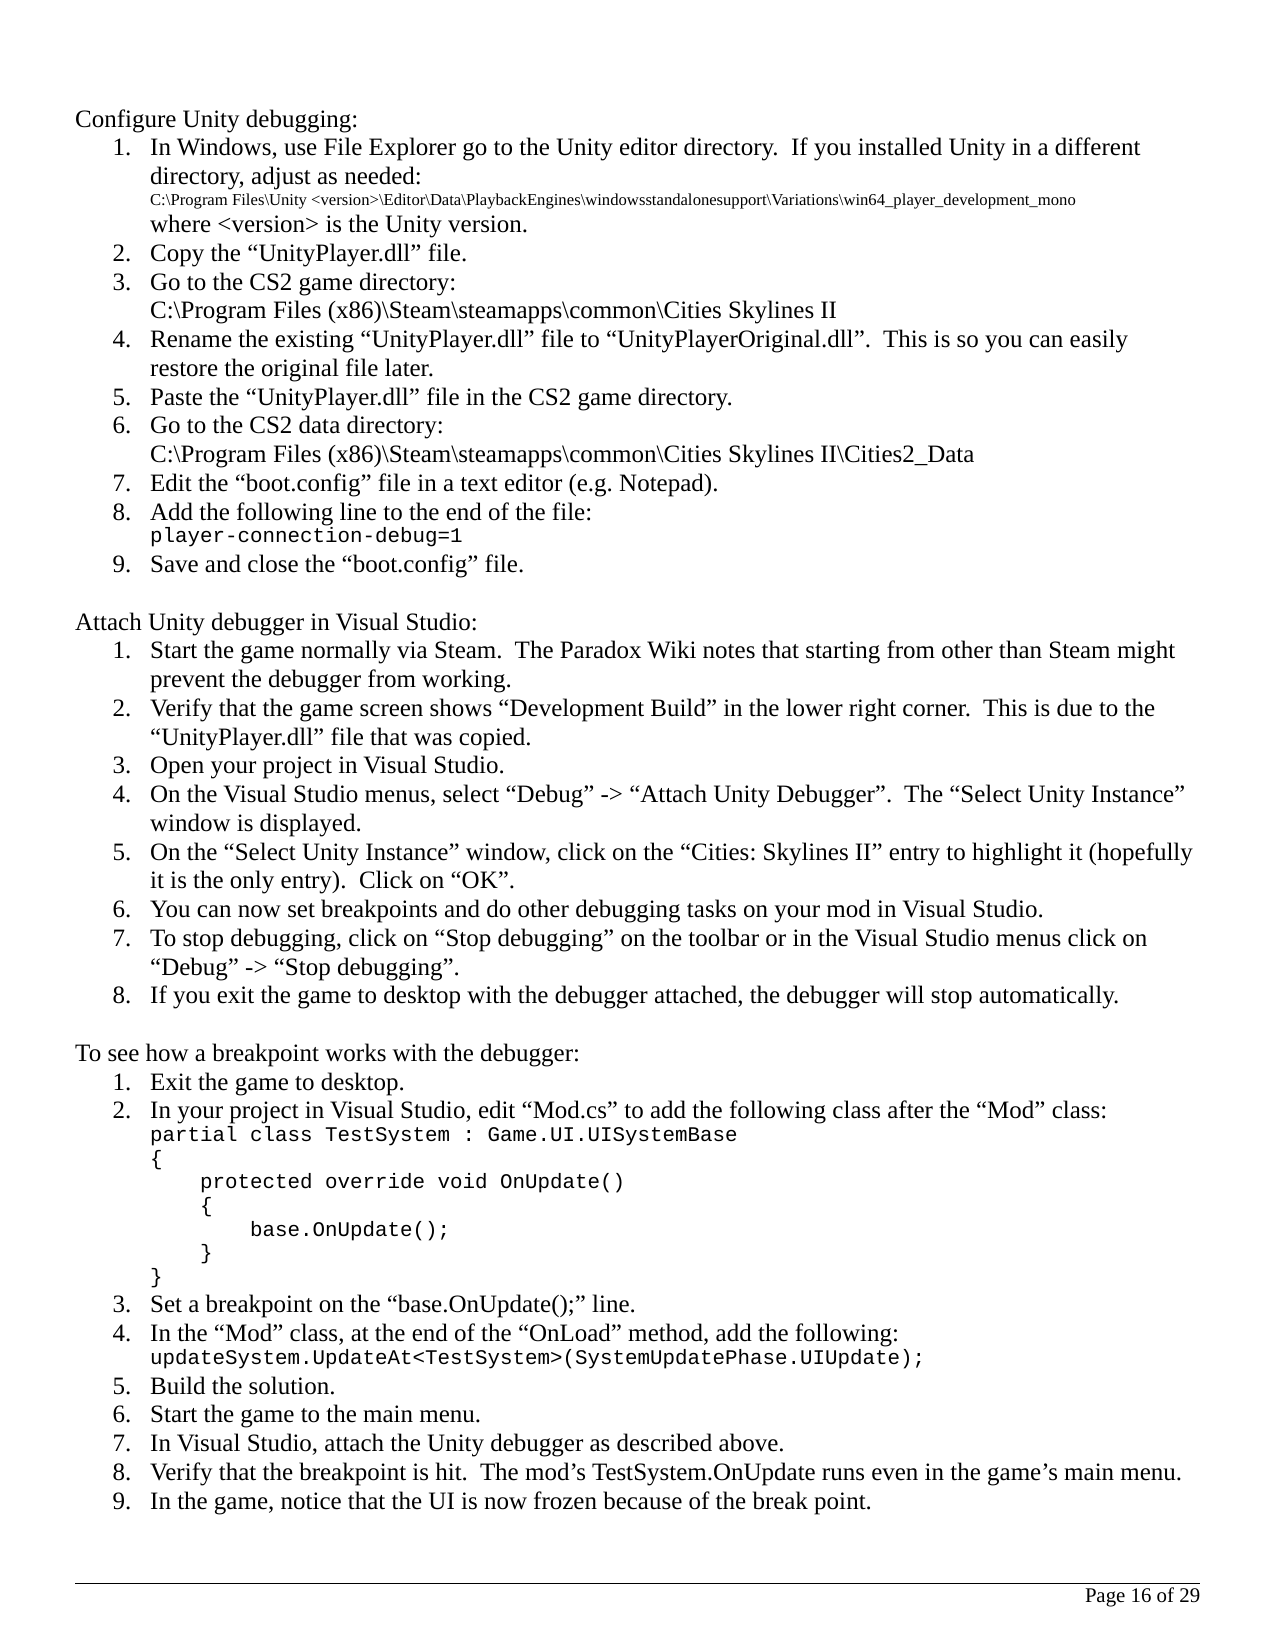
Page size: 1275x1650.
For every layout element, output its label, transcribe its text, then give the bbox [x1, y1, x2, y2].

list Paste the “UnityPlayer.dll” file in the CS2 game directory. [112, 382, 1200, 410]
list Exit the game to desktop. [112, 1067, 1200, 1095]
list You can now set breakpoints and do other debugging tasks on your mod in Visual Studio. [112, 894, 1200, 923]
text Attach Unity debugger in Visual Studio: [75, 607, 1200, 635]
list Copy the “UnityPlayer.dll” file. [112, 238, 1200, 267]
list To stop debugging, click on “Stop debugging” on the toolbar or in the Visual Studio menus click on “Debug” -> “Stop debugging”. [112, 923, 1200, 980]
list If you exit the game to desktop with the debugger attached, the debugger will stop automatically. [112, 980, 1200, 1009]
list In Windows, use File Explorer go to the Unity editor directory. If you installed Unity in a different directory, adjust as needed: C:\Program Files\Unity <version>\Editor\Data\PlaybackEngines\windowsstandalonesupport\Variations\win64_player_development_mono where <version> is the Unity version. [112, 132, 1200, 238]
list Start the game normally via Steam. The Paradox Wiki notes that starting from other than Steam might prevent the debugger from working. [112, 635, 1200, 693]
text To see how a breakpoint works with the debugger: [75, 1038, 1200, 1067]
list Set a breakpoint on the “base.OnUpdate();” line. [112, 1289, 1200, 1318]
list Verify that the breakpoint is hit. The mod’s TestSystem.OnUpdate runs even in the game’s main menu. [112, 1457, 1200, 1486]
list Start the game to the main menu. [112, 1399, 1200, 1428]
list In the “Mod” class, at the end of the “OnLoad” method, add the following: updateSystem.UpdateAt<TestSystem>(SystemUpdatePhase.UIUpdate); [112, 1318, 1200, 1371]
list Open your project in Visual Studio. [112, 750, 1200, 779]
list In the game, notice that the UI is now frozen because of the break point. [112, 1486, 1200, 1514]
list Build the solution. [112, 1371, 1200, 1399]
list Edit the “boot.config” file in a text editor (e.g. Notepad). [112, 468, 1200, 497]
text Configure Unity debugging: [75, 104, 1200, 132]
list Go to the CS2 data directory: C:\Program Files (x86)\Steam\steamapps\common\Cities Skylines II\Cities2_Data [112, 410, 1200, 468]
list Go to the CS2 game directory: C:\Program Files (x86)\Steam\steamapps\common\Cities Skylines II [112, 267, 1200, 324]
list Save and close the “boot.config” file. [112, 549, 1200, 578]
list In Visual Studio, attach the Unity debugger as described above. [112, 1428, 1200, 1457]
list On the “Select Unity Instance” window, click on the “Cities: Skylines II” entry to highlight it (hopefully it is the only entry). Click on “OK”. [112, 837, 1200, 894]
list On the Visual Studio menus, select “Debug” -> “Attach Unity Debugger”. The “Select Unity Instance” window is displayed. [112, 779, 1200, 837]
list In your project in Visual Studio, edit “Mod.cs” to add the following class after the “Mod” class: partial class TestSystem : Game.UI.UISystemBase { protected override void OnUpdate() { base.OnUpdate(); } } [112, 1095, 1200, 1289]
list Verify that the game screen shows “Development Build” in the lower right corner. This is due to the “UnityPlayer.dll” file that was copied. [112, 693, 1200, 750]
list Add the following line to the end of the file: player-connection-debug=1 [112, 497, 1200, 549]
list Rename the existing “UnityPlayer.dll” file to “UnityPlayerOriginal.dll”. This is so you can easily restore the original file later. [112, 324, 1200, 382]
